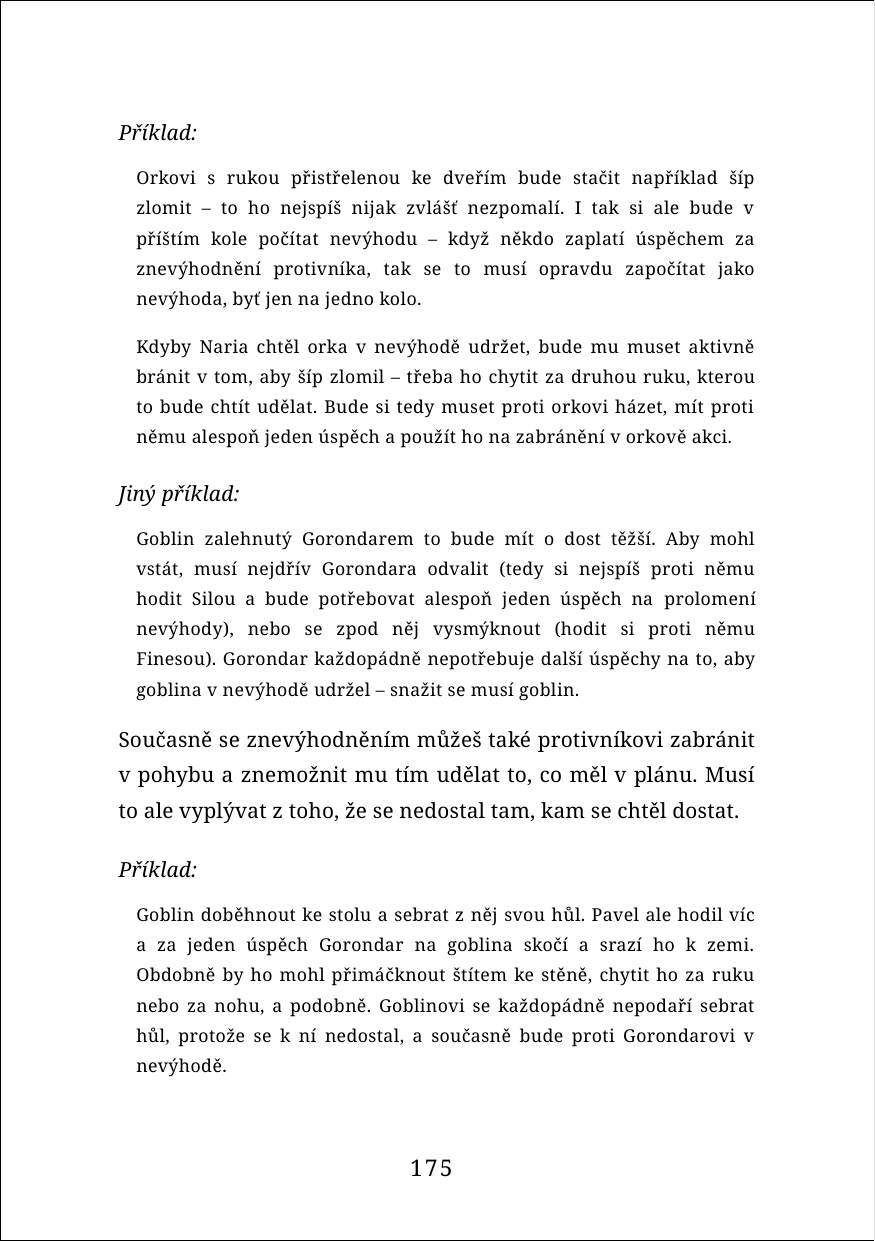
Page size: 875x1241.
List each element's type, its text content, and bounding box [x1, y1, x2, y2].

text Jiný příklad: [118, 479, 756, 507]
text Současně se znevýhodněním můžeš také protivníkovi zabránit v pohybu a znemožnit mu tím udělat to, co měl v plánu. Musí to ale vyplývat z toho, že se nedostal tam, kam se chtěl dostat. [118, 725, 756, 824]
text Orkovi s rukou přistřelenou ke dveřím bude stačit například šíp zlomit – to ho nejspíš nijak zvlášť nezpomalí. I tak si ale bude v příštím kole počítat nevýhodu – když někdo zaplatí úspěchem za znevýhodnění protivníka, tak se to musí opravdu započítat jako nevýhoda, byť jen na jedno kolo. [136, 166, 756, 311]
text Goblin zalehnutý Gorondarem to bude mít o dost těžší. Aby mohl vstát, musí nejdřív Gorondara odvalit (tedy si nejspíš proti němu hodit Silou a bude potřebovat alespoň jeden úspěch na prolomení nevýhody), nebo se zpod něj vysmýknout (hodit si proti němu Finesou). Gorondar každopádně nepotřebuje další úspěchy na to, aby goblina v nevýhodě udržel – snažit se musí goblin. [136, 526, 756, 701]
text Příklad: [118, 118, 756, 147]
text Kdyby Naria chtěl orka v nevýhodě udržet, bude mu muset aktivně bránit v tom, aby šíp zlomil – třeba ho chytit za druhou ruku, kterou to bude chtít udělat. Bude si tedy muset proti orkovi házet, mít proti němu alespoň jeden úspěch a použít ho na zabránění v orkově akci. [136, 334, 756, 449]
text Goblin doběhnout ke stolu a sebrat z něj svou hůl. Pavel ale hodil víc a za jeden úspěch Gorondar na goblina skočí a srazí ho k zemi. Obdobně by ho mohl přimáčknout štítem ke stěně, chytit ho za ruku nebo za nohu, a podobně. Goblinovi se každopádně nepodaří sebrat hůl, protože se k ní nedostal, a současně bude proti Gorondarovi v nevýhodě. [136, 902, 756, 1078]
text Příklad: [118, 855, 756, 884]
